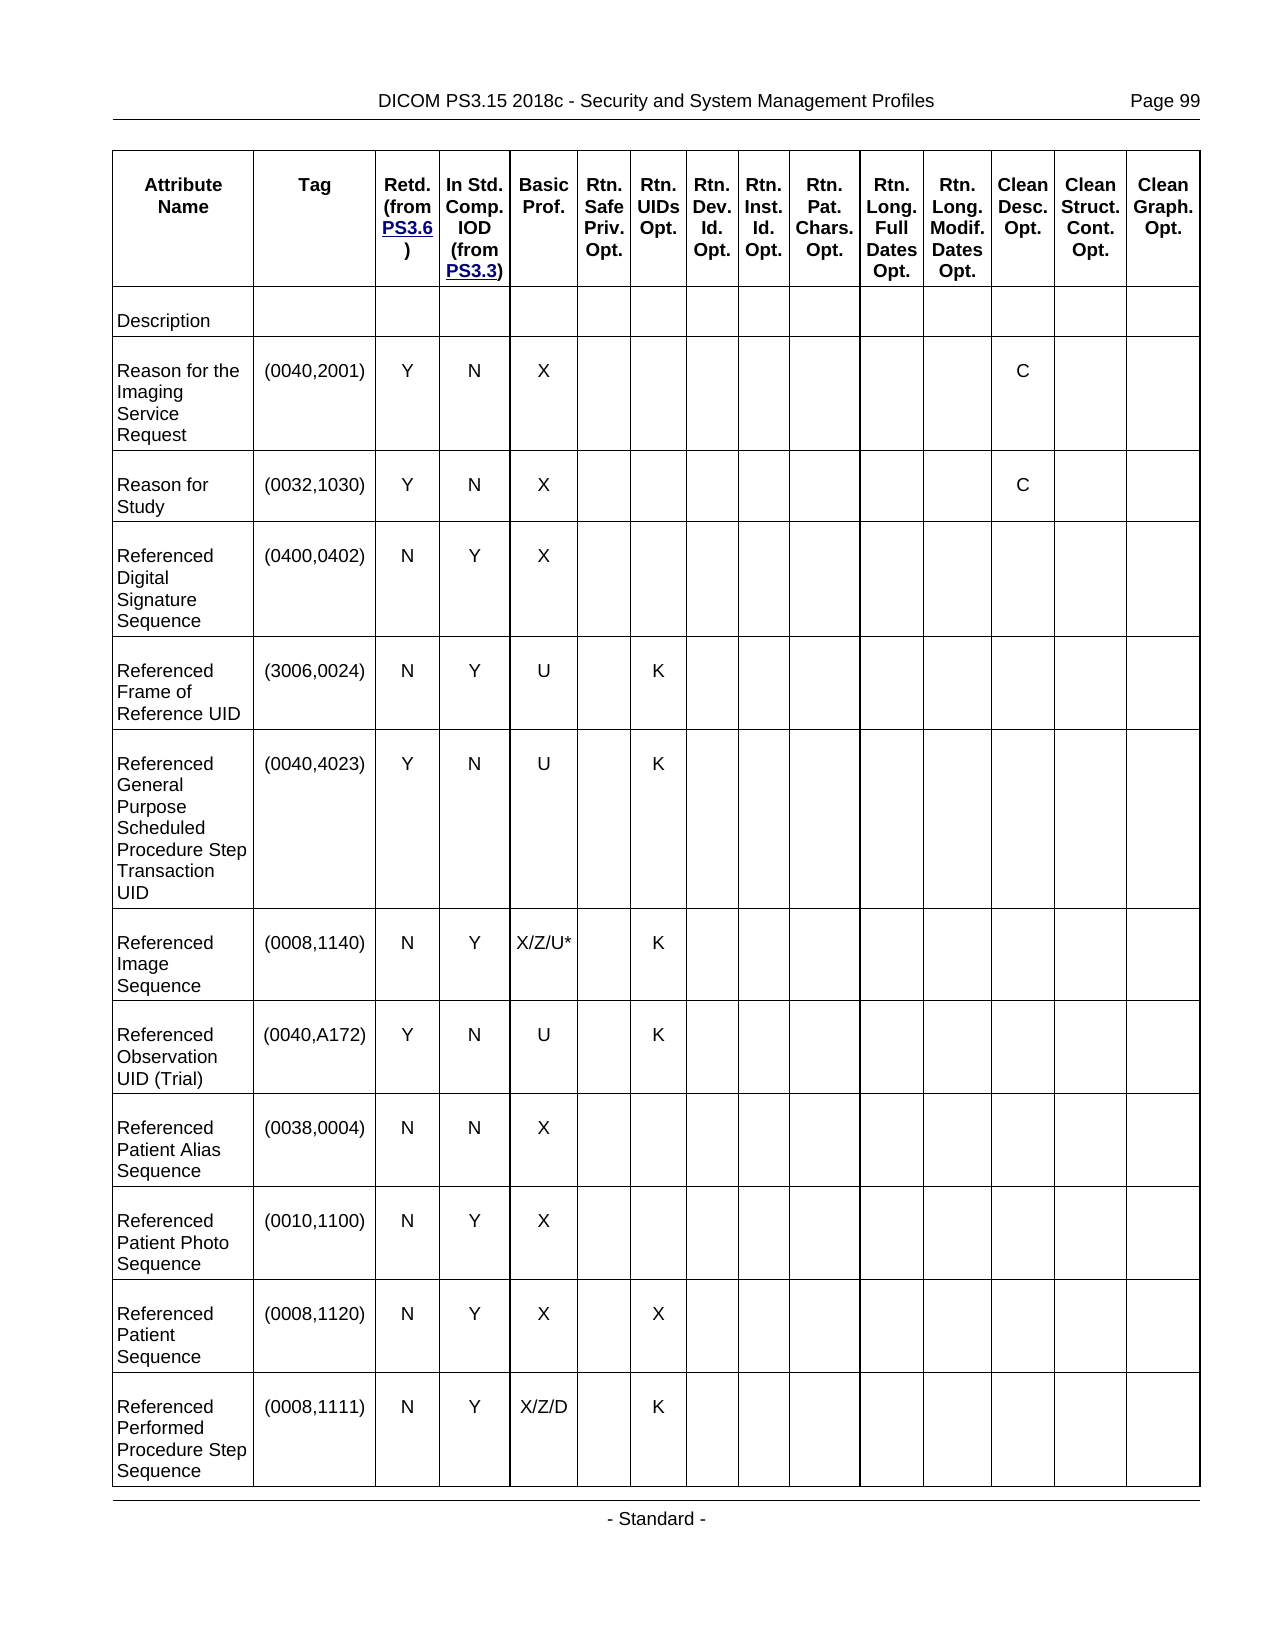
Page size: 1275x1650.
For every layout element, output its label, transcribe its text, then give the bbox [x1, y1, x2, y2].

table_cell [578, 337, 630, 450]
table_cell [790, 451, 859, 521]
table_cell (0040,2001) [254, 337, 375, 450]
table_cell [1055, 1187, 1126, 1279]
table_cell [511, 287, 577, 336]
table_cell [1055, 730, 1126, 907]
table_cell [790, 1001, 859, 1093]
table_cell [739, 1001, 789, 1093]
table_cell [1055, 1094, 1126, 1186]
table_cell [739, 1280, 789, 1372]
table_header Rtn. Dev. Id. Opt. [687, 151, 738, 286]
table_cell [924, 337, 991, 450]
table_cell [687, 1187, 738, 1279]
table_header Rtn. Safe Priv. Opt. [578, 151, 630, 286]
table_cell [790, 909, 859, 1000]
table_cell [790, 522, 859, 636]
table_header Attribute Name [113, 151, 253, 286]
table_cell (0400,0402) [254, 522, 375, 636]
table_cell [1127, 1001, 1199, 1093]
table_cell [687, 637, 738, 728]
table_header In Std. Comp. IOD (from PS3.3) [440, 151, 509, 286]
table_cell N [376, 1280, 439, 1372]
table_cell (0010,1100) [254, 1187, 375, 1279]
table_header Rtn. Long. Full Dates Opt. [861, 151, 923, 286]
table_cell Y [440, 909, 509, 1000]
table_cell [578, 637, 630, 728]
table_cell [631, 1187, 686, 1279]
table_header Rtn. Inst. Id. Opt. [739, 151, 789, 286]
table_cell [924, 1187, 991, 1279]
table_cell C [992, 337, 1054, 450]
table_cell [924, 1373, 991, 1486]
table_cell [1055, 451, 1126, 521]
table_cell N [440, 1001, 509, 1093]
table_cell Referenced Patient Alias Sequence [113, 1094, 253, 1186]
table_cell [1127, 730, 1199, 907]
table_cell [790, 637, 859, 728]
table_cell [687, 1001, 738, 1093]
table_cell Referenced Frame of Reference UID [113, 637, 253, 728]
table_header Clean Struct. Cont. Opt. [1055, 151, 1126, 286]
table_cell Y [376, 337, 439, 450]
table_cell [1127, 909, 1199, 1000]
table_cell [924, 287, 991, 336]
table_cell [861, 1094, 923, 1186]
table_cell [992, 1373, 1054, 1486]
table_cell [687, 730, 738, 907]
table_cell [1055, 287, 1126, 336]
table_cell (0040,4023) [254, 730, 375, 907]
table_cell [687, 337, 738, 450]
table_cell Referenced Performed Procedure Step Sequence [113, 1373, 253, 1486]
table_cell [992, 637, 1054, 728]
table_cell [739, 522, 789, 636]
table_cell [1055, 637, 1126, 728]
table_cell [790, 1187, 859, 1279]
table_cell [739, 637, 789, 728]
table_cell [1055, 522, 1126, 636]
table_header Retd. (from PS3.6) [376, 151, 439, 286]
table_cell [861, 730, 923, 907]
table_cell N [376, 909, 439, 1000]
table_cell [578, 730, 630, 907]
table_cell [992, 730, 1054, 907]
table_cell [1127, 522, 1199, 636]
table_cell [440, 287, 509, 336]
table_cell X/Z/U* [511, 909, 577, 1000]
table_cell [992, 287, 1054, 336]
table_cell Y [440, 1187, 509, 1279]
table_cell [924, 1001, 991, 1093]
table_header Clean Graph. Opt. [1127, 151, 1199, 286]
table_cell [739, 451, 789, 521]
table_header Clean Desc. Opt. [992, 151, 1054, 286]
table_cell [790, 1373, 859, 1486]
table_cell [924, 1094, 991, 1186]
table_cell U [511, 637, 577, 728]
table_cell C [992, 451, 1054, 521]
table_cell [739, 909, 789, 1000]
table_cell K [631, 1373, 686, 1486]
table_cell [1127, 287, 1199, 336]
table_cell Y [376, 1001, 439, 1093]
table_cell [924, 637, 991, 728]
table_cell [687, 287, 738, 336]
table_cell X [511, 1094, 577, 1186]
table_cell [790, 337, 859, 450]
table_cell [578, 1373, 630, 1486]
table_cell [1127, 1094, 1199, 1186]
table_cell [578, 451, 630, 521]
table_cell [1127, 451, 1199, 521]
table_cell [1055, 1373, 1126, 1486]
table_cell (0008,1111) [254, 1373, 375, 1486]
table_cell [739, 287, 789, 336]
table_cell N [376, 1094, 439, 1186]
table_cell [631, 451, 686, 521]
table_cell [1055, 1001, 1126, 1093]
table_cell [790, 730, 859, 907]
table_cell [992, 1187, 1054, 1279]
table_cell [376, 287, 439, 336]
table_cell [861, 337, 923, 450]
table_header Basic Prof. [511, 151, 577, 286]
table_cell Description [113, 287, 253, 336]
table_cell [1127, 1280, 1199, 1372]
table_cell [631, 1094, 686, 1186]
table_cell [861, 1187, 923, 1279]
table_cell [687, 451, 738, 521]
table_cell (0038,0004) [254, 1094, 375, 1186]
table_cell [578, 1094, 630, 1186]
table_header Tag [254, 151, 375, 286]
table_header Rtn. Pat. Chars. Opt. [790, 151, 859, 286]
table_cell [924, 522, 991, 636]
table_cell [1127, 1373, 1199, 1486]
table_cell Reason for the Imaging Service Request [113, 337, 253, 450]
table_cell [687, 1094, 738, 1186]
table_cell [1127, 637, 1199, 728]
table_cell [790, 1094, 859, 1186]
table_cell [1055, 1280, 1126, 1372]
table_cell [578, 522, 630, 636]
table_cell Reason for Study [113, 451, 253, 521]
table_cell Referenced Digital Signature Sequence [113, 522, 253, 636]
table_cell [924, 451, 991, 521]
table_cell [924, 1280, 991, 1372]
table_cell [578, 287, 630, 336]
table_cell (0040,A172) [254, 1001, 375, 1093]
table_cell [861, 1280, 923, 1372]
table_cell [578, 1001, 630, 1093]
table_cell [687, 1280, 738, 1372]
table_cell [739, 1094, 789, 1186]
table_cell [1127, 337, 1199, 450]
table_cell X [511, 522, 577, 636]
table_cell X [511, 1187, 577, 1279]
table_cell Y [376, 451, 439, 521]
table_cell [861, 451, 923, 521]
table_cell K [631, 1001, 686, 1093]
table_cell Y [440, 1373, 509, 1486]
table_cell [861, 637, 923, 728]
table_cell [1127, 1187, 1199, 1279]
table_cell X [511, 1280, 577, 1372]
table_cell Referenced Patient Photo Sequence [113, 1187, 253, 1279]
table_cell N [440, 337, 509, 450]
table_cell [739, 1187, 789, 1279]
table_cell X [511, 337, 577, 450]
table_cell Referenced General Purpose Scheduled Procedure Step Transaction UID [113, 730, 253, 907]
table_cell Referenced Observation UID (Trial) [113, 1001, 253, 1093]
table_cell K [631, 730, 686, 907]
table_cell [631, 337, 686, 450]
table_cell [687, 909, 738, 1000]
table_cell U [511, 1001, 577, 1093]
table_cell (0032,1030) [254, 451, 375, 521]
table_cell [739, 337, 789, 450]
table_header Rtn. UIDs Opt. [631, 151, 686, 286]
table_cell K [631, 637, 686, 728]
table_cell [992, 522, 1054, 636]
table_cell [790, 287, 859, 336]
table_cell N [376, 1373, 439, 1486]
table_cell [739, 1373, 789, 1486]
table_cell (0008,1140) [254, 909, 375, 1000]
table_cell Y [440, 1280, 509, 1372]
table_cell [861, 287, 923, 336]
table_cell (0008,1120) [254, 1280, 375, 1372]
table_cell [1055, 337, 1126, 450]
table_cell Referenced Patient Sequence [113, 1280, 253, 1372]
table_cell [992, 1280, 1054, 1372]
table_cell Referenced Image Sequence [113, 909, 253, 1000]
table_cell [578, 1280, 630, 1372]
table_cell N [440, 451, 509, 521]
table_header Rtn. Long. Modif. Dates Opt. [924, 151, 991, 286]
table_cell [687, 522, 738, 636]
table_cell N [376, 1187, 439, 1279]
table_cell [861, 1001, 923, 1093]
table_cell X/Z/D [511, 1373, 577, 1486]
table_cell [631, 522, 686, 636]
table_cell X [511, 451, 577, 521]
table_cell [578, 909, 630, 1000]
table_cell N [440, 730, 509, 907]
table_cell [687, 1373, 738, 1486]
table_cell [790, 1280, 859, 1372]
table_cell [924, 909, 991, 1000]
table_cell N [376, 522, 439, 636]
table_cell N [376, 637, 439, 728]
table_cell [992, 909, 1054, 1000]
table_cell X [631, 1280, 686, 1372]
table_cell Y [440, 637, 509, 728]
table_cell [631, 287, 686, 336]
table_cell N [440, 1094, 509, 1186]
table_cell [254, 287, 375, 336]
table_cell [1055, 909, 1126, 1000]
table_cell K [631, 909, 686, 1000]
table_cell [861, 1373, 923, 1486]
table_cell Y [440, 522, 509, 636]
table_cell (3006,0024) [254, 637, 375, 728]
table_cell [861, 522, 923, 636]
table_cell [992, 1001, 1054, 1093]
table_cell [861, 909, 923, 1000]
table_cell Y [376, 730, 439, 907]
table_cell [924, 730, 991, 907]
table_cell U [511, 730, 577, 907]
table_cell [739, 730, 789, 907]
table_cell [578, 1187, 630, 1279]
table_cell [992, 1094, 1054, 1186]
